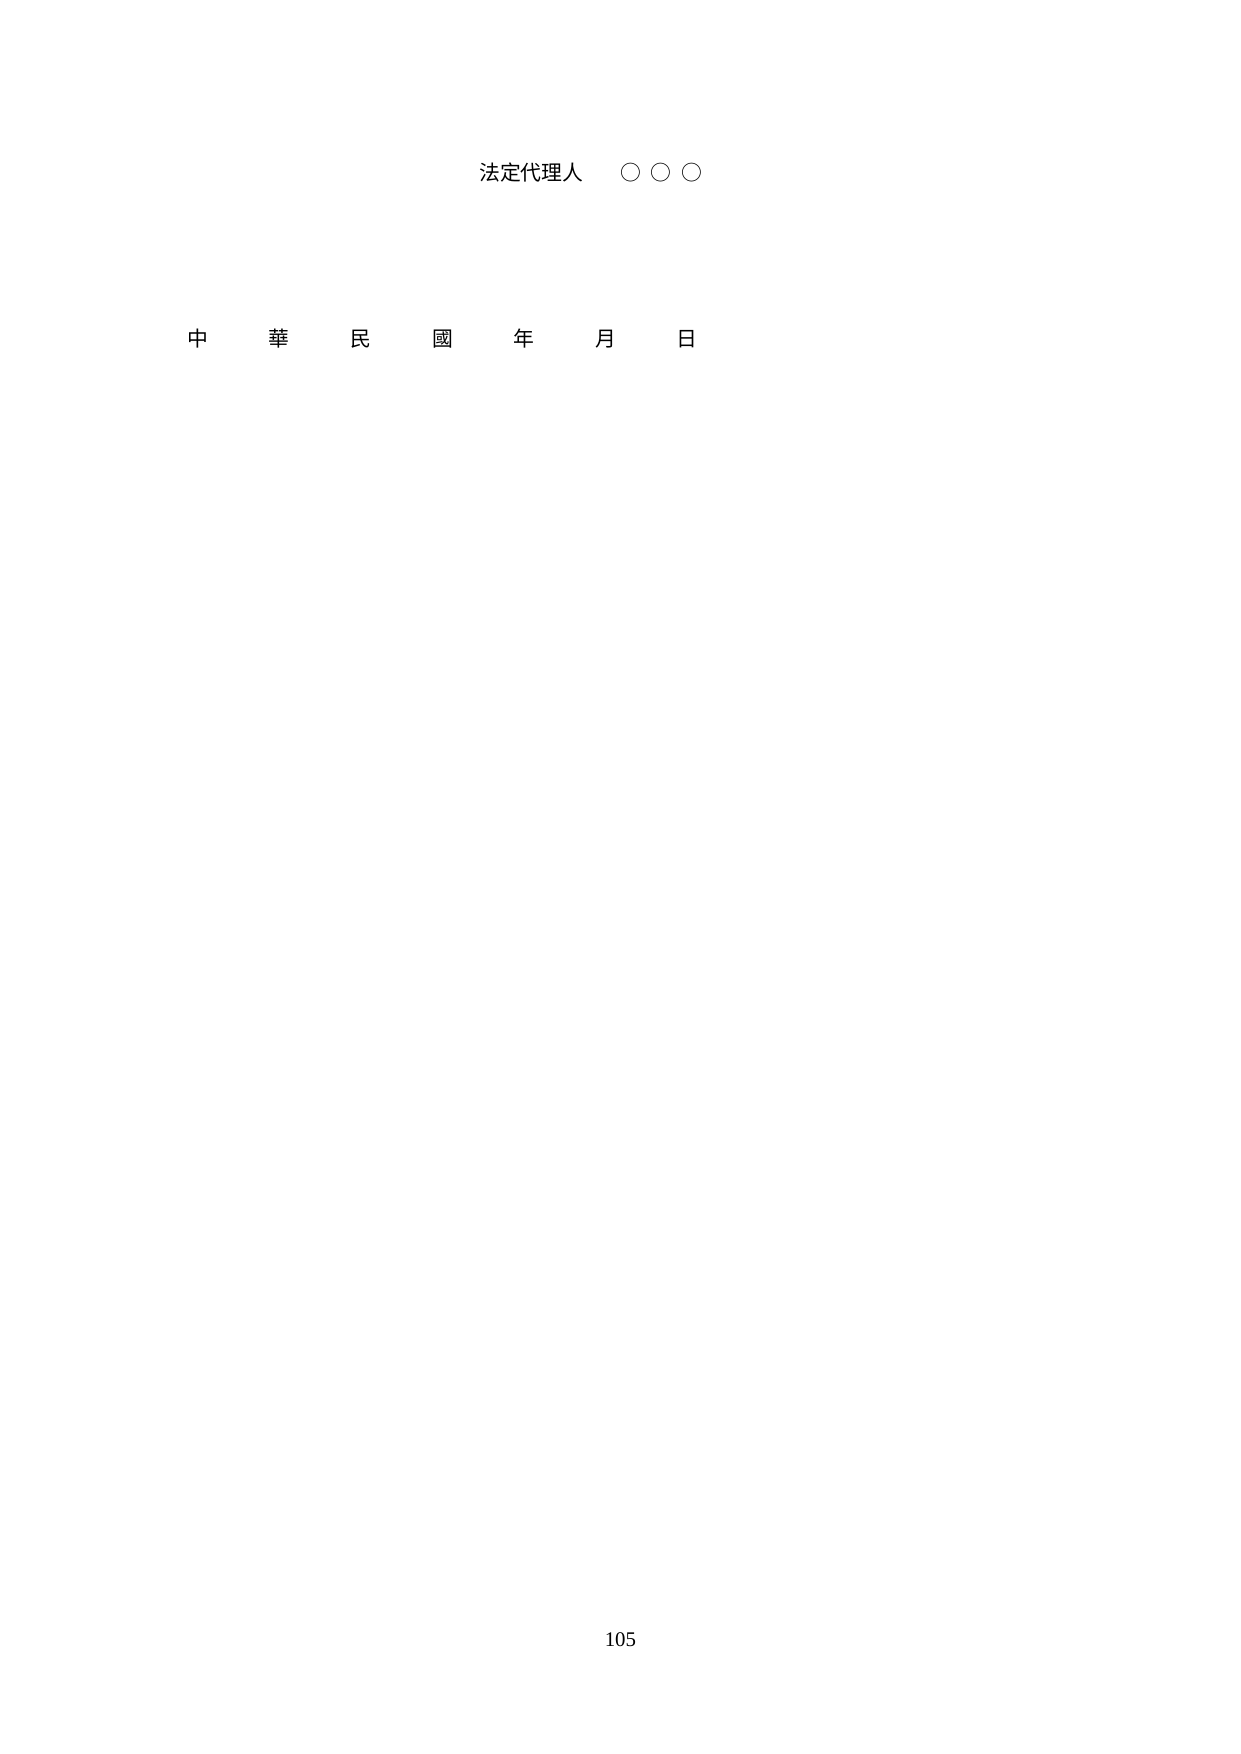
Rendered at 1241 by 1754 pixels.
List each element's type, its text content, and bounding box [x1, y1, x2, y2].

text 中華民國年月日 [187, 317, 1053, 358]
text 法定代理人 ○ ○ ○ [187, 150, 1053, 192]
